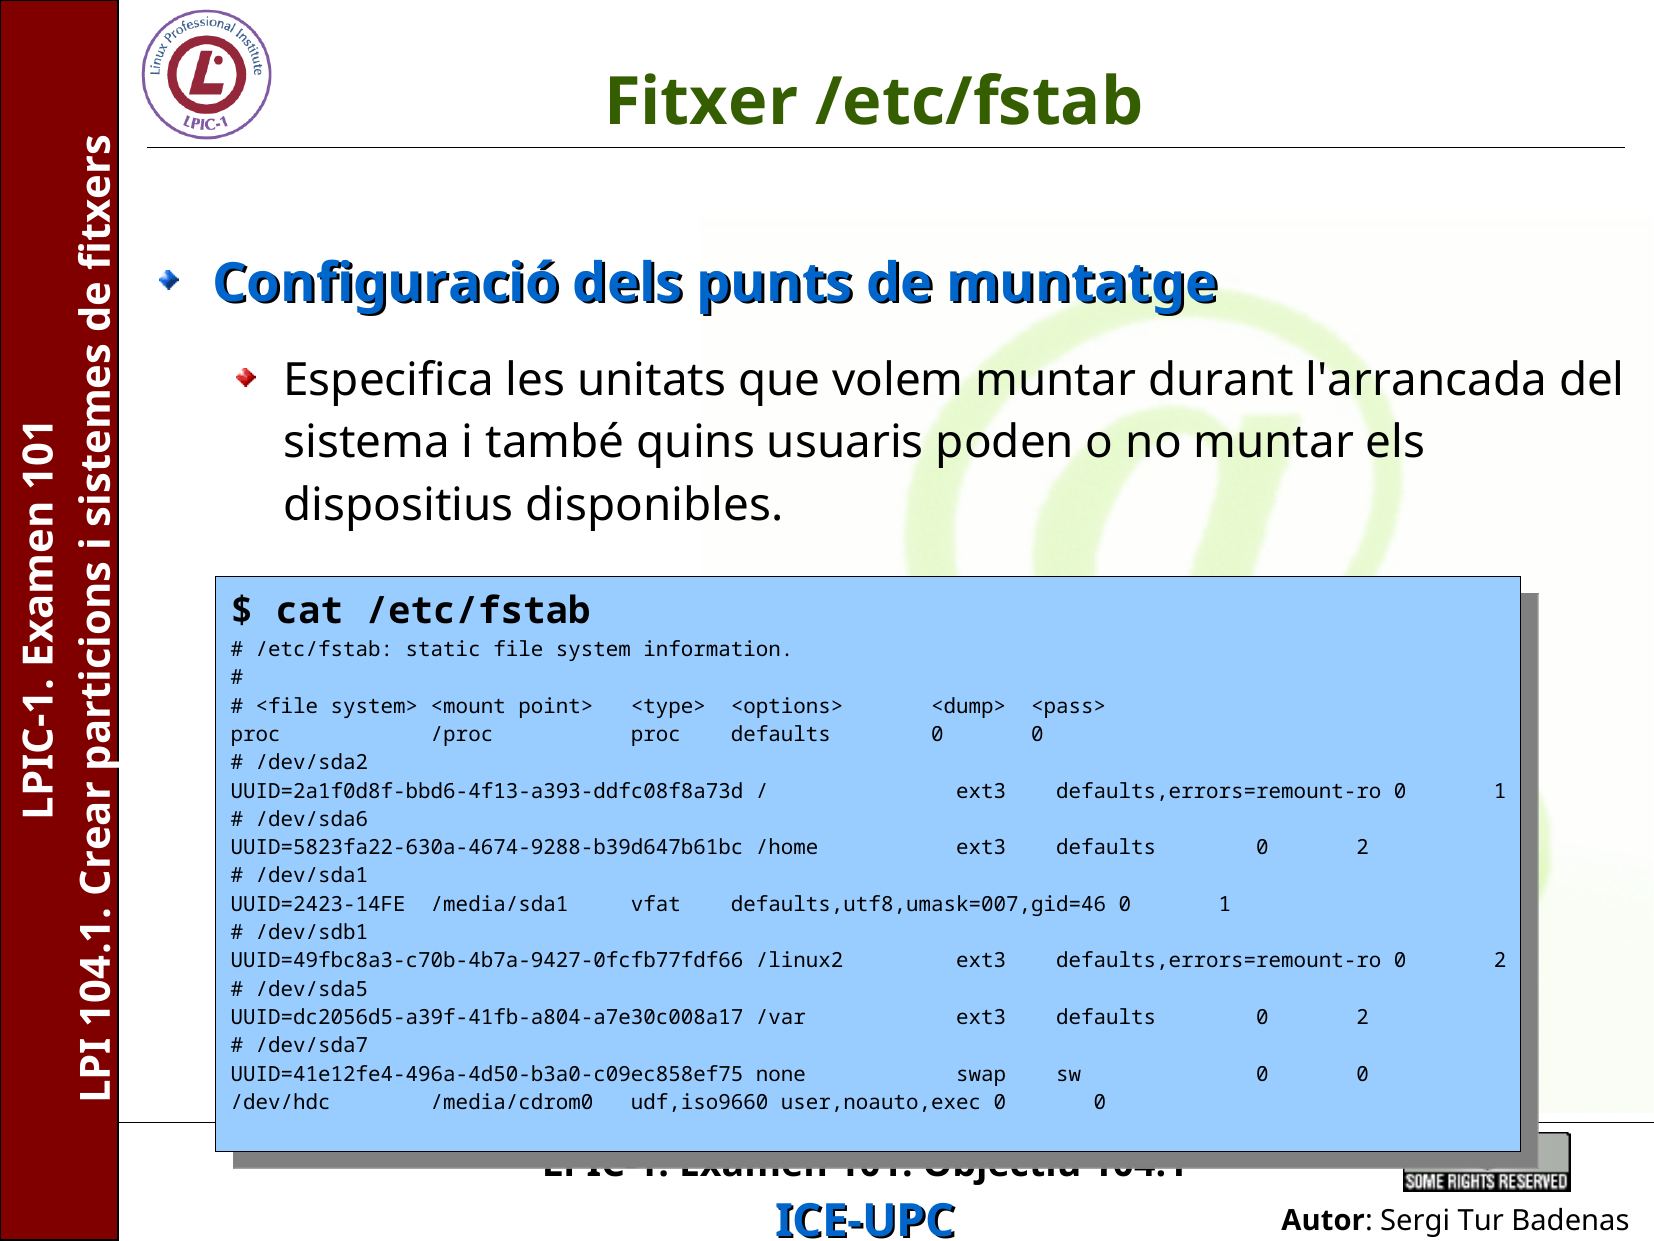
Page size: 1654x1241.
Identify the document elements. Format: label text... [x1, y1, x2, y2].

title Fitxer /etc/fstab [129, 55, 1619, 142]
picture [1403, 1132, 1571, 1192]
picture [135, 5, 277, 55]
text_box $ cat /etc/fstab # /etc/fstab: static file system information. # # <file system> <mount point> <type> <options> <dump> <pass> proc /proc proc defaults 0 0 # /dev/sda2 UUID=2a1f0d8f-bbd6-4f13-a393-ddfc08f8a73d / ext3 defaults,errors=remount-ro 0 1 # /dev/sda6 UUID=5823fa22-630a-4674-9288-b39d647b61bc /home ext3 defaults 0 2 # /dev/sda1 UUID=2423-14FE /media/sda1 vfat defaults,utf8,umask=007,gid=46 0 1 # /dev/sdb1 UUID=49fbc8a3-c70b-4b7a-9427-0fcfb77fdf66 /linux2 ext3 defaults,errors=remount-ro 0 2 # /dev/sda5 UUID=dc2056d5-a39f-41fb-a804-a7e30c008a17 /var ext3 defaults 0 2 # /dev/sda7 UUID=41e12fe4-496a-4d50-b3a0-c09ec858ef75 none swap sw 0 0 /dev/hdc /media/cdrom0 udf,iso9660 user,noauto,exec 0 0 [215, 576, 1521, 1066]
list Configuració dels punts de muntatge Especifica les unitats que volem muntar durant l'arrancada del sistema i també quins usuaris poden o no muntar els dispositius disponibles. [141, 242, 1630, 1078]
picture [700, 217, 1654, 1113]
